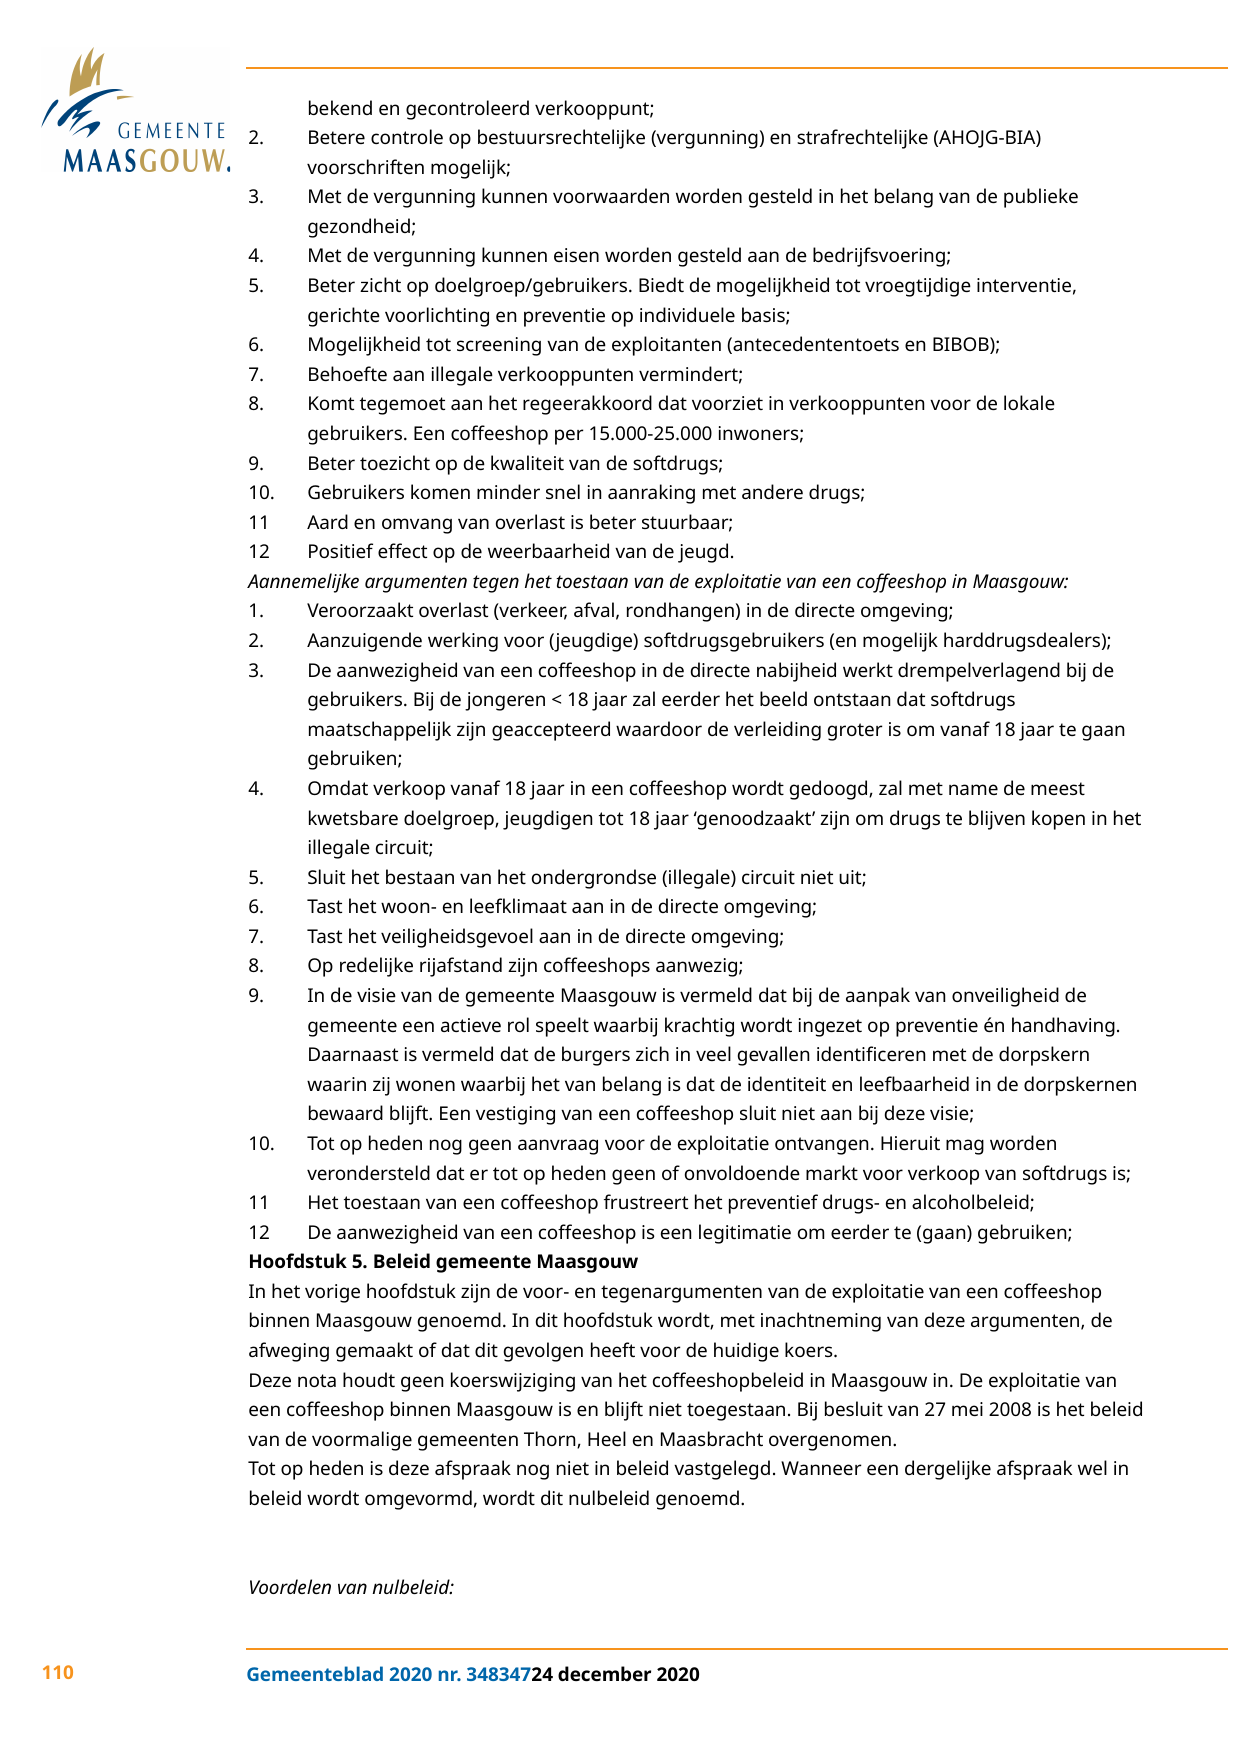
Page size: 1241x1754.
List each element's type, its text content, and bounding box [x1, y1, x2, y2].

list Het toestaan van een coffeeshop frustreert het preventief drugs- en alcoholbeleid; [248, 1189, 1152, 1215]
list Met de vergunning kunnen eisen worden gesteld aan de bedrijfsvoering; [248, 243, 1152, 268]
list Positief effect op de weerbaarheid van de jeugd. [248, 538, 1152, 564]
list Beter toezicht op de kwaliteit van de softdrugs; [248, 450, 1152, 476]
list Op redelijke rijafstand zijn coffeeshops aanwezig; [248, 953, 1152, 978]
list Aard en omvang van overlast is beter stuurbaar; [248, 509, 1152, 535]
list Sluit het bestaan van het ondergrondse (illegale) circuit niet uit; [248, 864, 1152, 890]
picture [41, 47, 231, 172]
list Behoefte aan illegale verkooppunten vermindert; [248, 361, 1152, 387]
list Veroorzaakt overlast (verkeer, afval, rondhangen) in de directe omgeving; [248, 598, 1152, 623]
text Deze nota houdt geen koerswijziging van het coffeeshopbeleid in Maasgouw in. De exploitatie van een coffeeshop binnen Maasgouw is en blijft niet toegestaan. Bij besluit van 27 mei 2008 is het beleid van de voormalige gemeenten Thorn, Heel en Maasbracht overgenomen. [248, 1367, 1152, 1452]
text Aannemelijke argumenten tegen het toestaan van de exploitatie van een coffeeshop in Maasgouw: [248, 568, 1152, 594]
list Aanzuigende werking voor (jeugdige) softdrugsgebruikers (en mogelijk harddrugsdealers); [248, 627, 1152, 653]
list Tot op heden nog geen aanvraag voor de exploitatie ontvangen. Hieruit mag worden verondersteld dat er tot op heden geen of onvoldoende markt voor verkoop van softdrugs is; [248, 1130, 1152, 1186]
list De aanwezigheid van een coffeeshop is een legitimatie om eerder te (gaan) gebruiken; [248, 1219, 1152, 1245]
list Met de vergunning kunnen voorwaarden worden gesteld in het belang van de publieke gezondheid; [248, 183, 1152, 239]
list Betere controle op bestuursrechtelijke (vergunning) en strafrechtelijke (AHOJG-BIA) voorschriften mogelijk; [248, 124, 1152, 180]
table_header Voordelen van nulbeleid: [248, 1574, 1152, 1600]
text Tot op heden is deze afspraak nog niet in beleid vastgelegd. Wanneer een dergelijke afspraak wel in beleid wordt omgevormd, wordt dit nulbeleid genoemd. [248, 1456, 1152, 1511]
list Omdat verkoop vanaf 18 jaar in een coffeeshop wordt gedoogd, zal met name de meest kwetsbare doelgroep, jeugdigen tot 18 jaar ‘genoodzaakt’ zijn om drugs te blijven kopen in het illegale circuit; [248, 775, 1152, 860]
list Tast het woon- en leefklimaat aan in de directe omgeving; [248, 893, 1152, 919]
list In de visie van de gemeente Maasgouw is vermeld dat bij de aanpak van onveiligheid de gemeente een actieve rol speelt waarbij krachtig wordt ingezet op preventie én handhaving. Daarnaast is vermeld dat de burgers zich in veel gevallen identificeren met de dorpskern waarin zij wonen waarbij het van belang is dat de identiteit en leefbaarheid in de dorpskernen bewaard blijft. Een vestiging van een coffeeshop sluit niet aan bij deze visie; [248, 982, 1152, 1126]
list Komt tegemoet aan het regeerakkoord dat voorziet in verkooppunten voor de lokale gebruikers. Een coffeeshop per 15.000-25.000 inwoners; [248, 391, 1152, 446]
list Tast het veiligheidsgevoel aan in de directe omgeving; [248, 923, 1152, 949]
text Hoofdstuk 5. Beleid gemeente Maasgouw [248, 1248, 1152, 1274]
list De aanwezigheid van een coffeeshop in de directe nabijheid werkt drempelverlagend bij de gebruikers. Bij de jongeren < 18 jaar zal eerder het beeld ontstaan dat softdrugs maatschappelijk zijn geaccepteerd waardoor de verleiding groter is om vanaf 18 jaar te gaan gebruiken; [248, 657, 1152, 771]
text In het vorige hoofdstuk zijn de voor- en tegenargumenten van de exploitatie van een coffeeshop binnen Maasgouw genoemd. In dit hoofdstuk wordt, met inachtneming van deze argumenten, de afweging gemaakt of dat dit gevolgen heeft voor de huidige koers. [248, 1278, 1152, 1363]
list bekend en gecontroleerd verkooppunt; [248, 95, 1152, 121]
list Mogelijkheid tot screening van de exploitanten (antecedententoets en BIBOB); [248, 331, 1152, 357]
list Beter zicht op doelgroep/gebruikers. Biedt de mogelijkheid tot vroegtijdige interventie, gerichte voorlichting en preventie op individuele basis; [248, 272, 1152, 328]
list Gebruikers komen minder snel in aanraking met andere drugs; [248, 479, 1152, 505]
